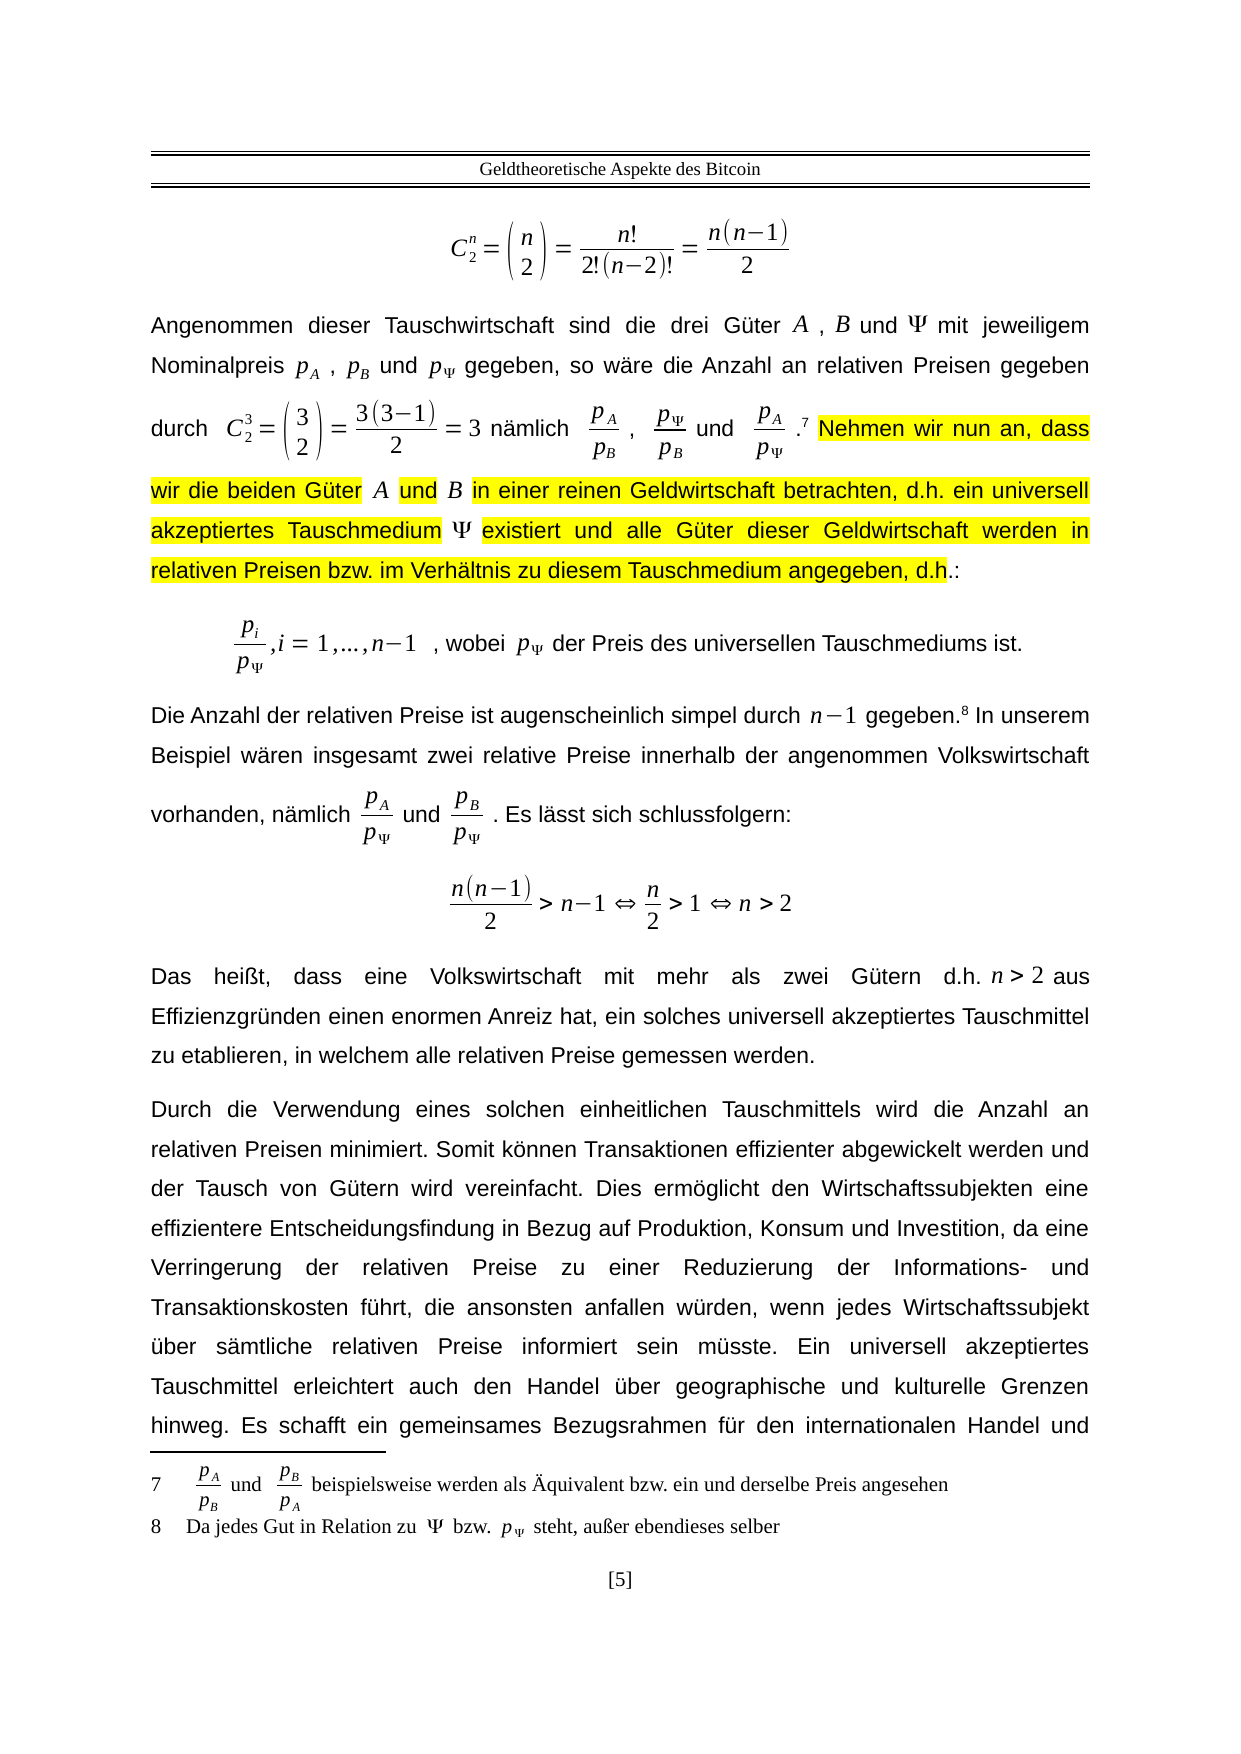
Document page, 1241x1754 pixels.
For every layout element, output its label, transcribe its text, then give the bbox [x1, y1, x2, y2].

text Angenommen dieser Tauschwirtschaft sind die drei Güter,undmit jeweiligem Nominalpreis,undgegeben, so wäre die Anzahl an relativen Preisen gegeben durch nämlich , und . Nehmen wir nun an, dass wir die beiden Güterundin einer reinen Geldwirtschaft betrachten, d.h. ein universell akzeptiertes Tauschmediumexistiert und alle Güter dieser Geldwirtschaft werden in relativen Preisen bzw. im Verhältnis zu diesem Tauschmedium angegeben, d.h.: [151, 311, 1090, 583]
text und beispielsweise werden als Äquivalent bzw. ein und derselbe Preis angesehen [151, 1458, 1090, 1514]
text Durch die Verwendung eines solchen einheitlichen Tauschmittels wird die Anzahl an relativen Preisen minimiert. Somit können Transaktionen effizienter abgewickelt werden und der Tausch von Gütern wird vereinfacht. Dies ermöglicht den Wirtschaftssubjekten eine effizientere Entscheidungsfindung in Bezug auf Produktion, Konsum und Investition, da eine Verringerung der relativen Preise zu einer Reduzierung der Informations- und Transaktionskosten führt, die ansonsten anfallen würden, wenn jedes Wirtschaftssubjekt über sämtliche relativen Preise informiert sein müsste. Ein universell akzeptiertes Tauschmittel erleichtert auch den Handel über geographische und kulturelle Grenzen hinweg. Es schafft ein gemeinsames Bezugsrahmen für den internationalen Handel und [151, 1096, 1090, 1438]
text Die Anzahl der relativen Preise ist augenscheinlich simpel durchgegeben. In unserem Beispiel wären insgesamt zwei relative Preise innerhalb der angenommen Volkswirtschaft vorhanden, nämlichund. Es lässt sich schlussfolgern: [151, 702, 1090, 845]
text , wobeider Preis des universellen Tauschmediums ist. [151, 611, 1090, 674]
text Da jedes Gut in Relation zubzw.steht, außer ebendieses selber [151, 1514, 1090, 1538]
text Das heißt, dass eine Volkswirtschaft mit mehr als zwei Gütern d.h.aus Effizienzgründen einen enormen Anreiz hat, ein solches universell akzeptiertes Tauschmittel zu etablieren, in welchem alle relativen Preise gemessen werden. [151, 962, 1090, 1069]
